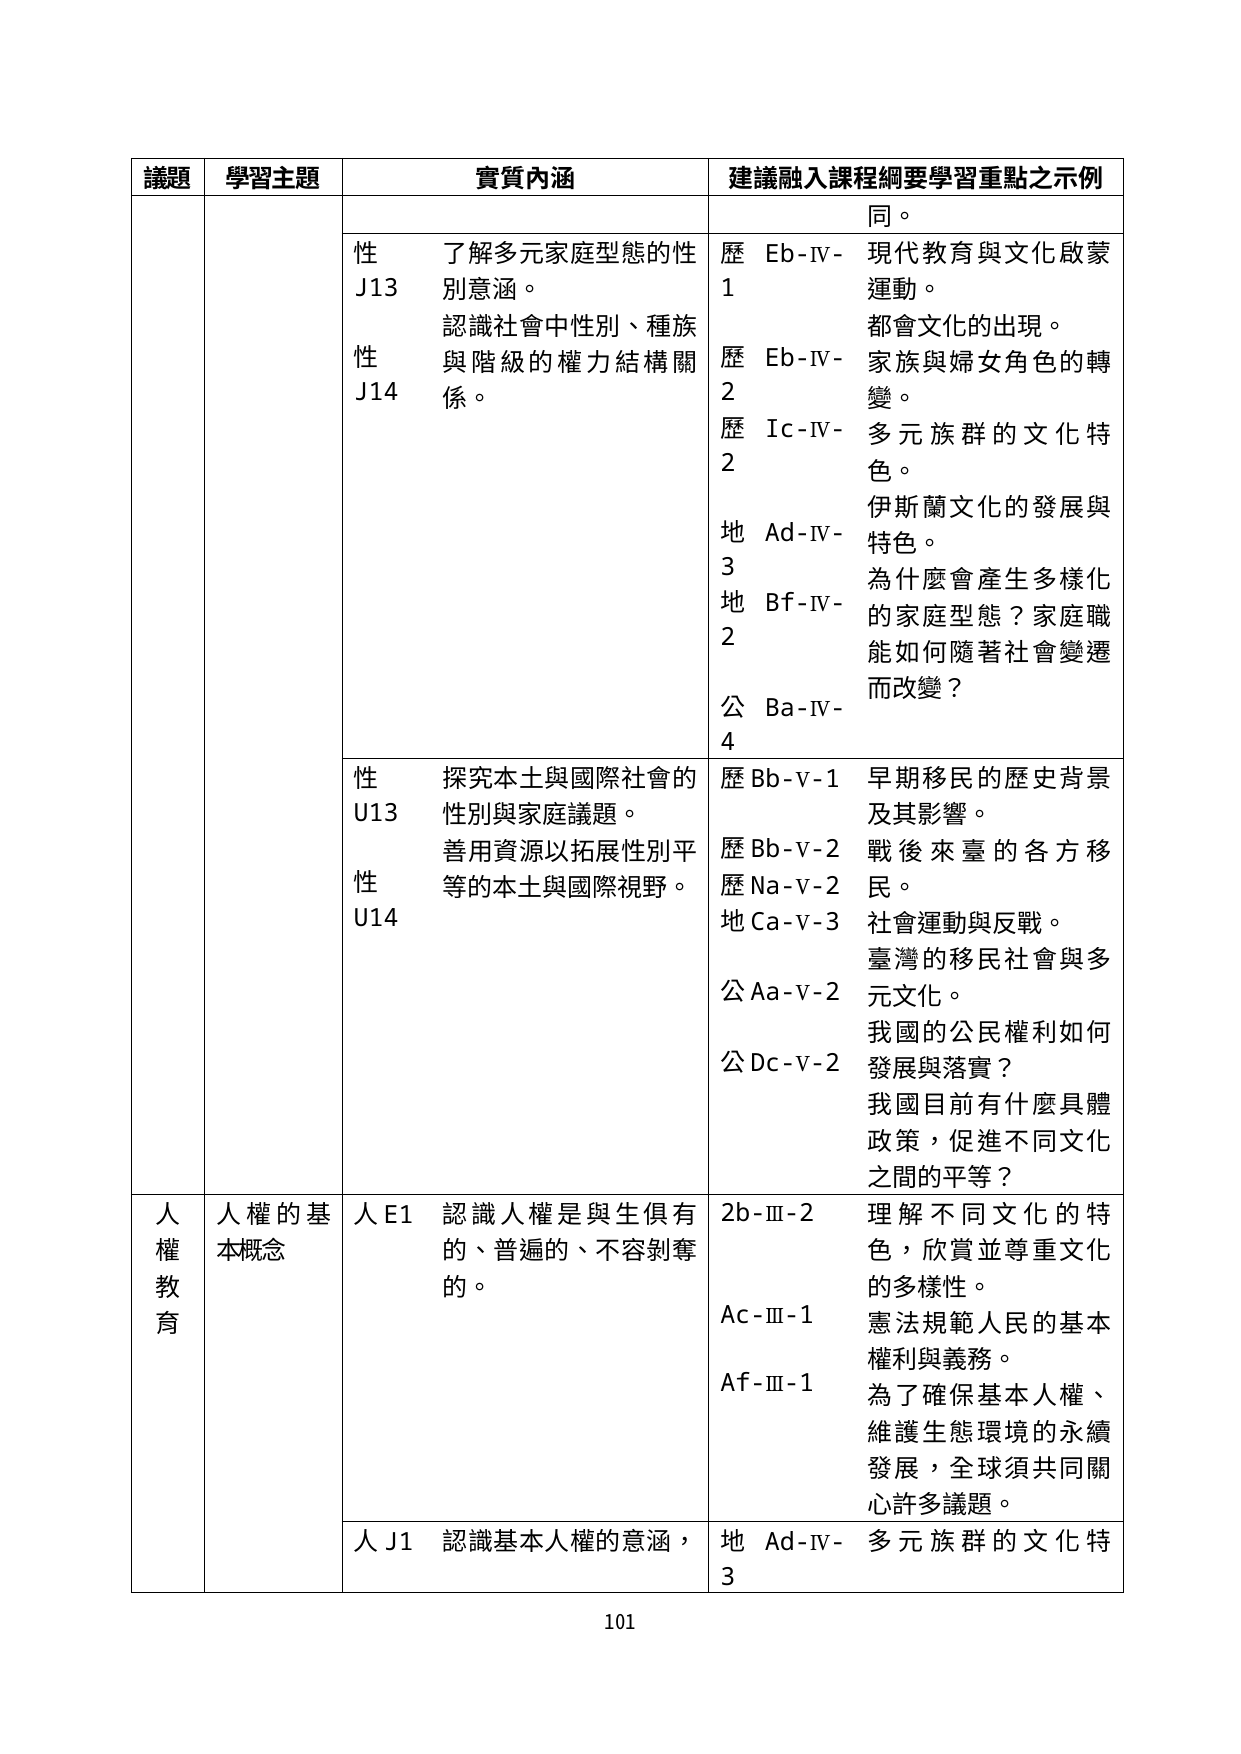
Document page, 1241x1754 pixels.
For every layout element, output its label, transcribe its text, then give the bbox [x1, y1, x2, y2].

table_cell 探究本土與國際社會的性別與家庭議題。 善用資源以拓展性別平等的本土與國際視野。 [431, 759, 708, 1193]
table_cell 認識人權是與生俱有的、普遍的、不容剝奪的。 [431, 1195, 708, 1521]
table_cell 地Ad-Ⅳ-3 [709, 1522, 856, 1592]
table_cell 性U13 性U14 [343, 759, 431, 1193]
table_cell 多元族群的文化特 [856, 1522, 1123, 1592]
table_cell [343, 196, 431, 232]
table_cell 理解不同文化的特色，欣賞並尊重文化的多樣性。 憲法規範人民的基本權利與義務。 為了確保基本人權、維護生態環境的永續發展，全球須共同關心許多議題。 [856, 1195, 1123, 1521]
table_cell [709, 196, 856, 232]
table_cell 人 權 教 育 [132, 1195, 204, 1592]
table_cell 人J1 [343, 1522, 431, 1592]
table_cell 認識基本人權的意涵， [431, 1522, 708, 1592]
table_cell 歷Eb-Ⅳ-1 歷Eb-Ⅳ-2 歷Ic-Ⅳ-2 地Ad-Ⅳ-3 地Bf-Ⅳ-2 公Ba-Ⅳ-4 [709, 234, 856, 757]
table_cell 人權的基本概念 [205, 1195, 342, 1592]
table_header 實質內涵 [343, 159, 708, 195]
table_cell 人E1 [343, 1195, 431, 1521]
table_cell 歷Bb-Ⅴ-1 歷Bb-Ⅴ-2 歷Na-Ⅴ-2 地Ca-Ⅴ-3 公Aa-Ⅴ-2 公Dc-Ⅴ-2 [709, 759, 856, 1193]
table_header 建議融入課程綱要學習重點之示例 [709, 159, 1123, 195]
table_cell 了解多元家庭型態的性別意涵。 認識社會中性別、種族與階級的權力結構關係。 [431, 234, 708, 757]
table_cell 性J13 性J14 [343, 234, 431, 757]
table_cell 2b-Ⅲ-2 Ac-Ⅲ-1 Af-Ⅲ-1 [709, 1195, 856, 1521]
table_cell [431, 196, 708, 232]
table_cell [132, 196, 204, 1193]
table_cell [205, 196, 342, 1193]
table_cell 現代教育與文化啟蒙運動。 都會文化的出現。 家族與婦女角色的轉變。 多元族群的文化特色。 伊斯蘭文化的發展與特色。 為什麼會產生多樣化的家庭型態？家庭職能如何隨著社會變遷而改變？ [856, 234, 1123, 757]
table_cell 同。 [856, 196, 1123, 232]
table_header 學習主題 [205, 159, 342, 195]
table_cell 早期移民的歷史背景及其影響。 戰後來臺的各方移民。 社會運動與反戰。 臺灣的移民社會與多元文化。 我國的公民權利如何發展與落實？ 我國目前有什麼具體政策，促進不同文化之間的平等？ [856, 759, 1123, 1193]
table_header 議題 [132, 159, 204, 195]
